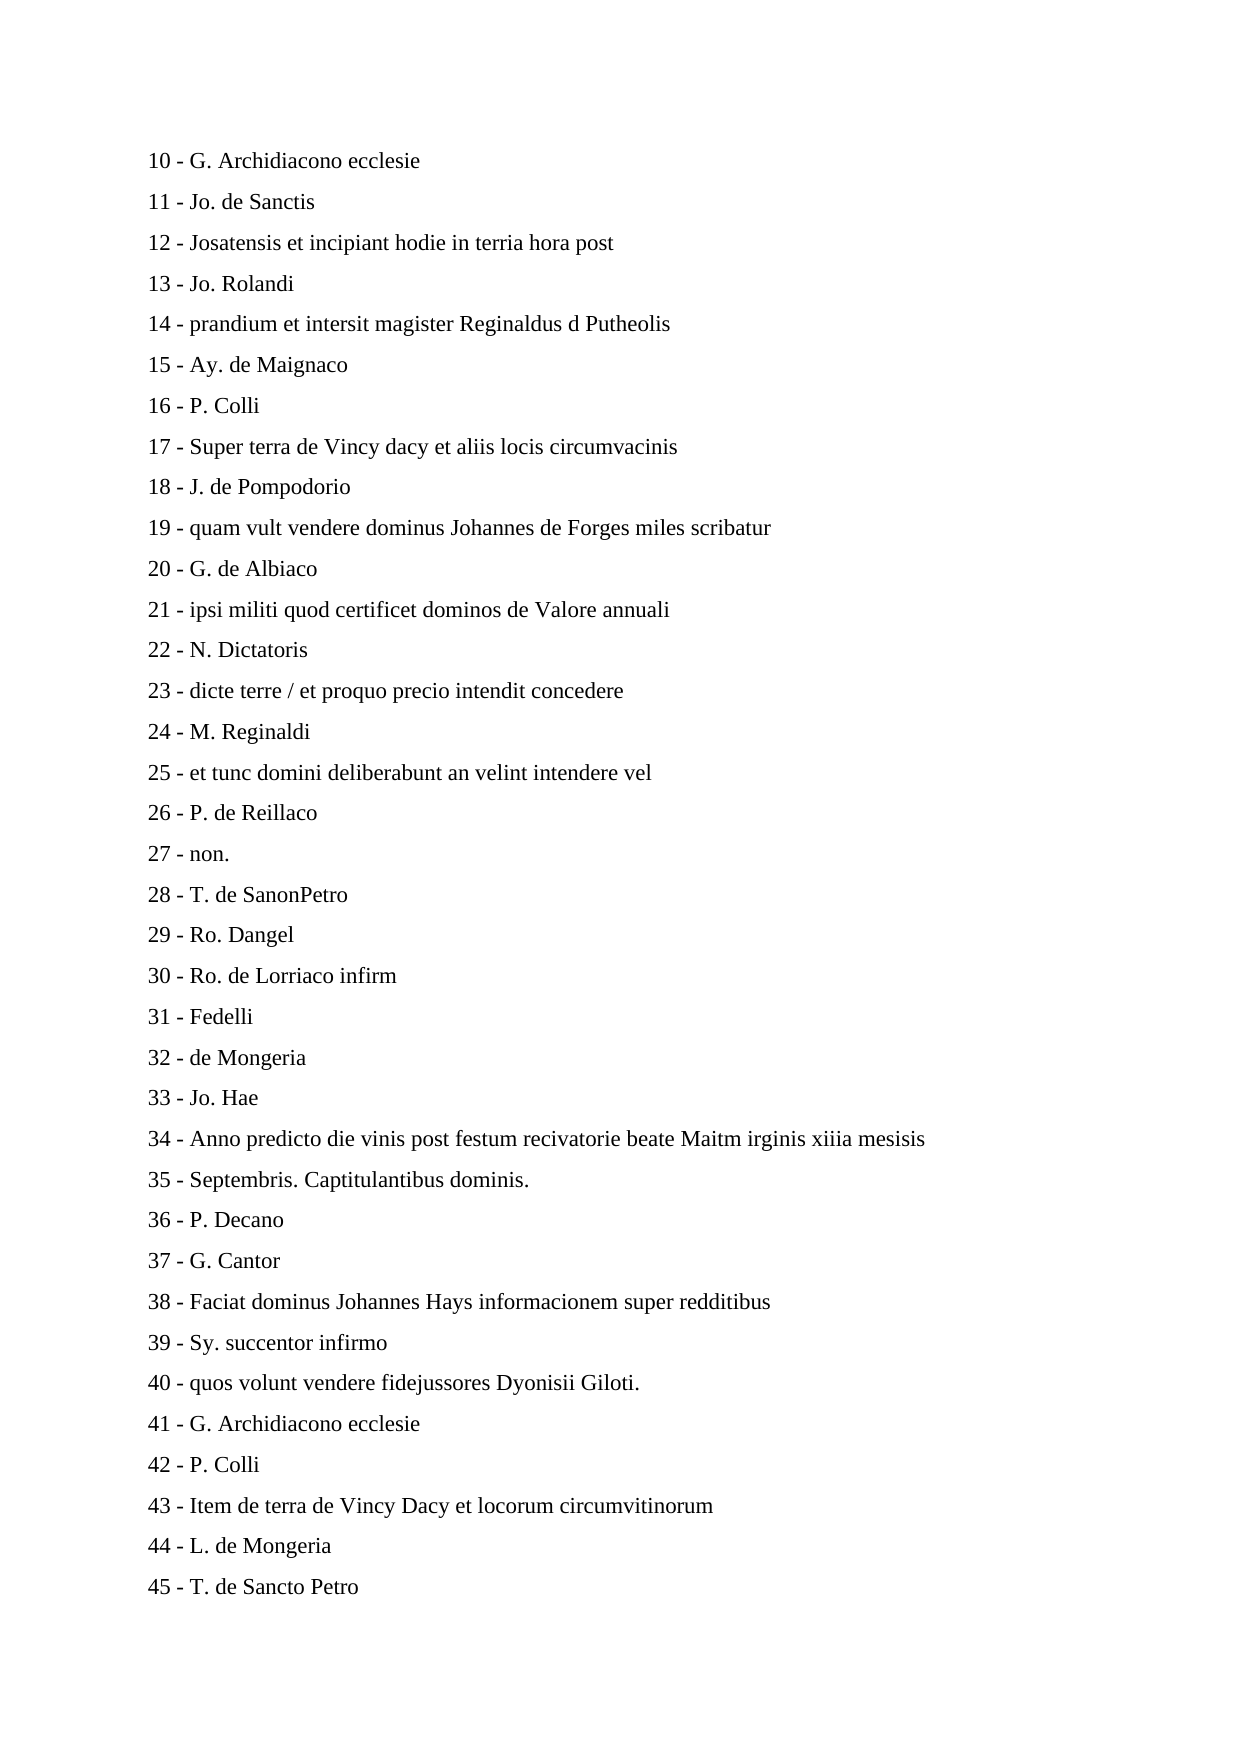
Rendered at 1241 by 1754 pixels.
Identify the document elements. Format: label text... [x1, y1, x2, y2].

text 13 - Jo. Rolandi [148, 270, 1093, 296]
text 37 - G. Cantor [148, 1247, 1093, 1274]
text 39 - Sy. succentor infirmo [148, 1329, 1093, 1355]
text 22 - N. Dictatoris [148, 636, 1093, 663]
text 32 - de Mongeria [148, 1044, 1093, 1070]
text 19 - quam vult vendere dominus Johannes de Forges miles scribatur [148, 514, 1093, 541]
text 33 - Jo. Hae [148, 1084, 1093, 1111]
text 24 - M. Reginaldi [148, 718, 1093, 744]
text 35 - Septembris. Captitulantibus dominis. [148, 1166, 1093, 1192]
text 31 - Fedelli [148, 1003, 1093, 1029]
text 15 - Ay. de Maignaco [148, 351, 1093, 378]
text 10 - G. Archidiacono ecclesie [148, 148, 1093, 174]
text 42 - P. Colli [148, 1451, 1093, 1477]
text 18 - J. de Pompodorio [148, 473, 1093, 500]
text 21 - ipsi militi quod certificet dominos de Valore annuali [148, 596, 1093, 622]
text 16 - P. Colli [148, 392, 1093, 418]
text 45 - T. de Sancto Petro [148, 1573, 1093, 1599]
text 23 - dicte terre / et proquo precio intendit concedere [148, 677, 1093, 703]
text 38 - Faciat dominus Johannes Hays informacionem super redditibus [148, 1288, 1093, 1314]
text 27 - non. [148, 840, 1093, 866]
text 40 - quos volunt vendere fidejussores Dyonisii Giloti. [148, 1369, 1093, 1396]
text 29 - Ro. Dangel [148, 921, 1093, 948]
text 20 - G. de Albiaco [148, 555, 1093, 581]
text 25 - et tunc domini deliberabunt an velint intendere vel [148, 758, 1093, 785]
text 11 - Jo. de Sanctis [148, 188, 1093, 215]
text 34 - Anno predicto die vinis post festum recivatorie beate Maitm irginis xiiia mesisis [148, 1125, 1093, 1151]
text 26 - P. de Reillaco [148, 799, 1093, 826]
text 41 - G. Archidiacono ecclesie [148, 1410, 1093, 1437]
text 17 - Super terra de Vincy dacy et aliis locis circumvacinis [148, 433, 1093, 459]
text 28 - T. de SanonPetro [148, 881, 1093, 907]
text 14 - prandium et intersit magister Reginaldus d Putheolis [148, 311, 1093, 337]
text 43 - Item de terra de Vincy Dacy et locorum circumvitinorum [148, 1492, 1093, 1518]
text 12 - Josatensis et incipiant hodie in terria hora post [148, 229, 1093, 255]
text 36 - P. Decano [148, 1207, 1093, 1233]
text 44 - L. de Mongeria [148, 1532, 1093, 1559]
text 30 - Ro. de Lorriaco infirm [148, 962, 1093, 988]
